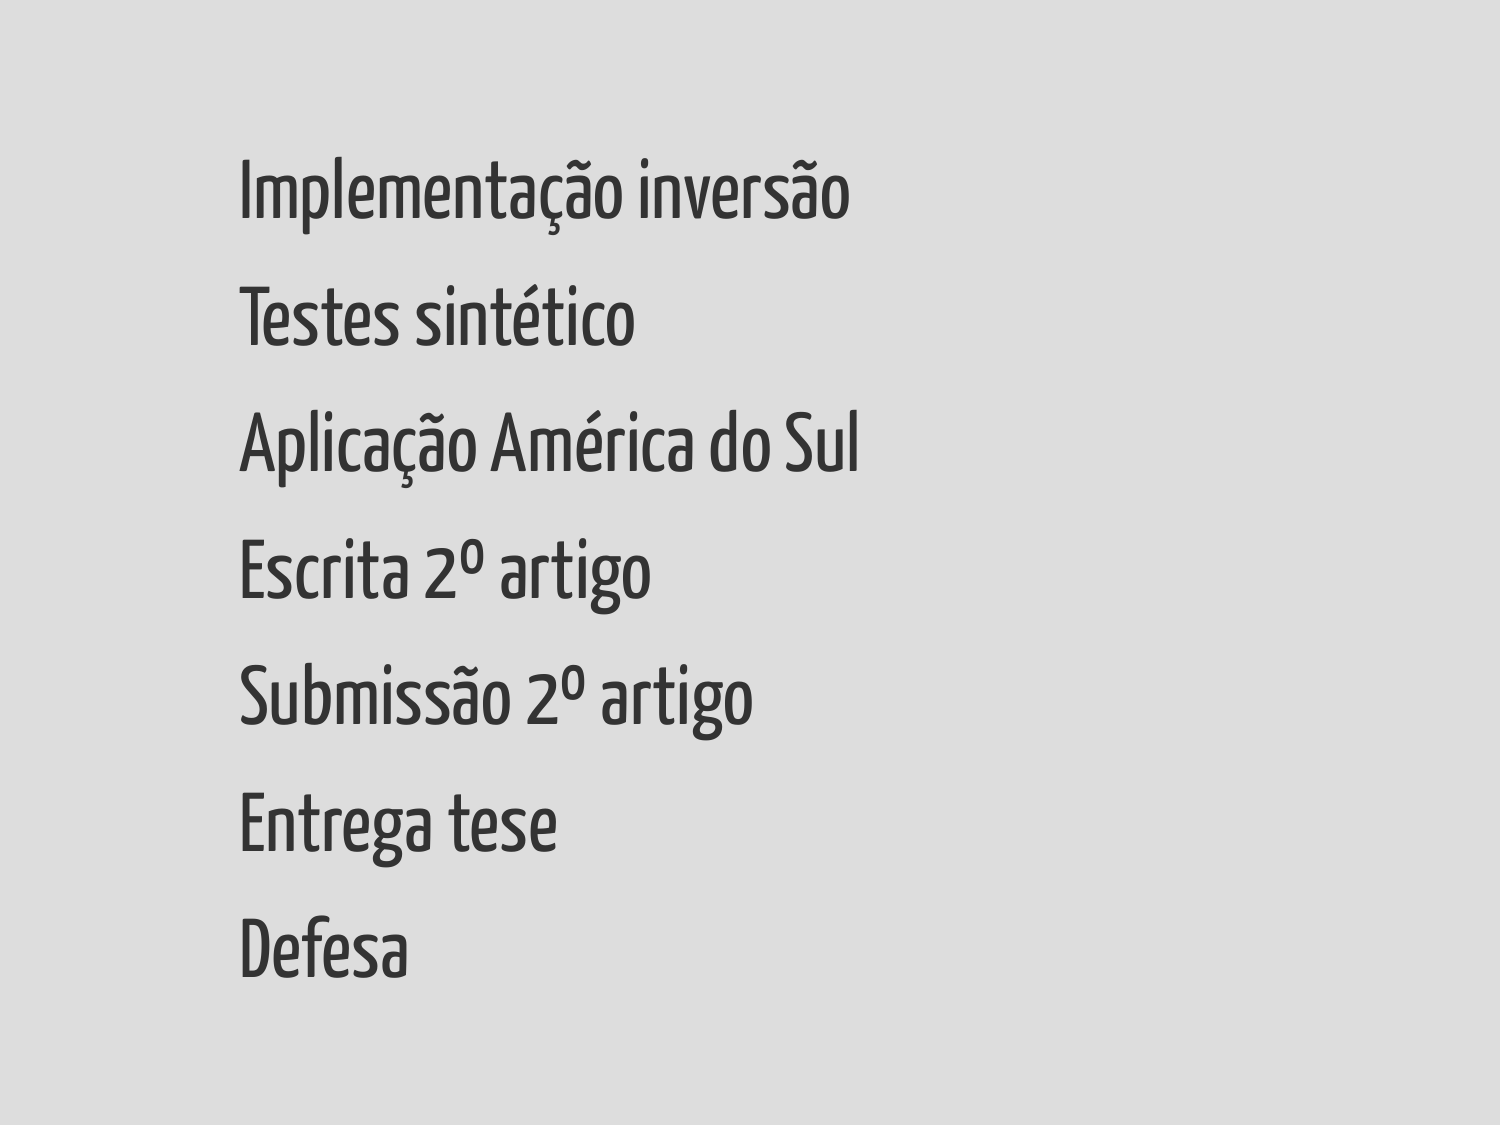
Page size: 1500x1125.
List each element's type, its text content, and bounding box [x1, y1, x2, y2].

text_box Implementação inversão Testes sintético Aplicação América do Sul Escrita 2º artigo Submissão 2º artigo Entrega tese Defesa [224, 47, 1489, 1087]
